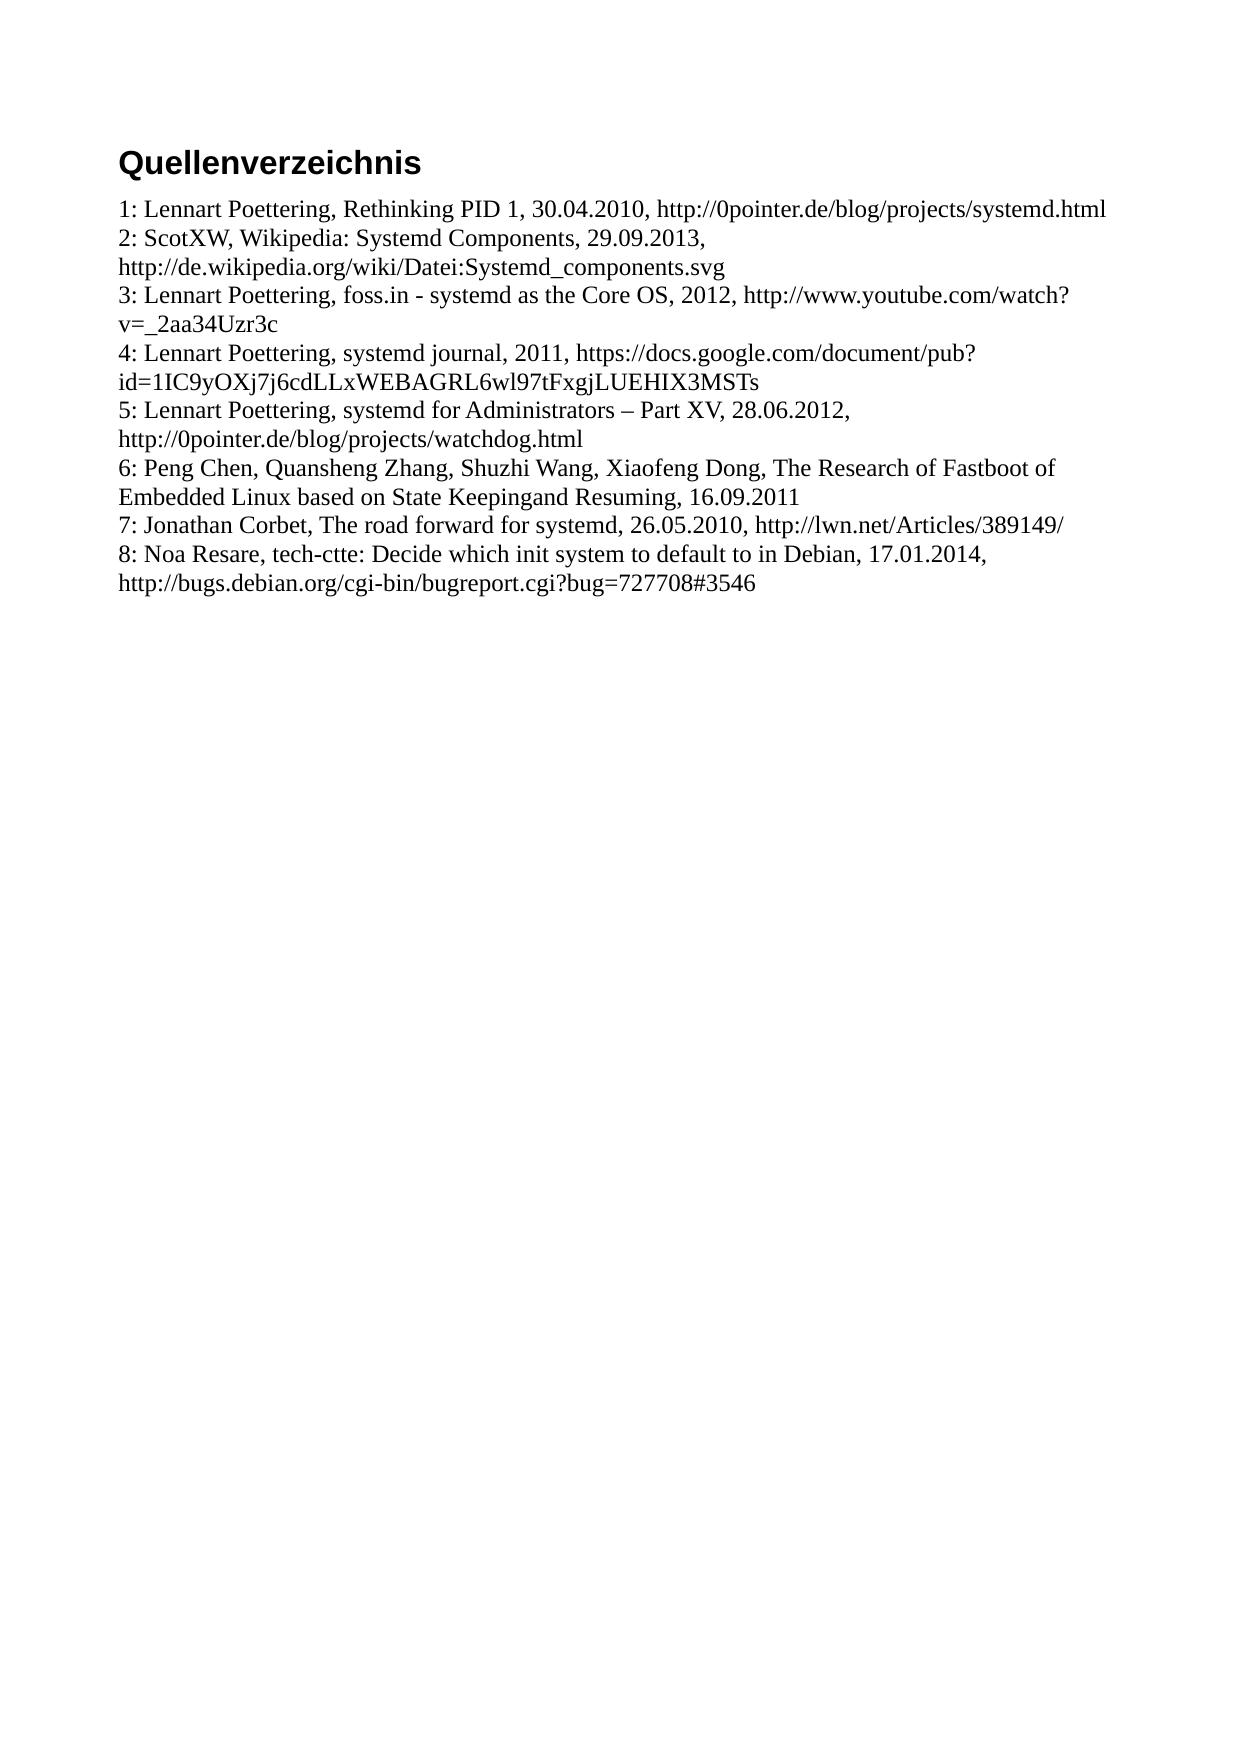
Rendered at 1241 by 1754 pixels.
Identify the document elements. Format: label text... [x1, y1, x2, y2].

text 3: Lennart Poettering, foss.in - systemd as the Core OS, 2012, http://www.youtube.com/watch?v=_2aa34Uzr3c [118, 280, 1122, 338]
text 8: Noa Resare, tech-ctte: Decide which init system to default to in Debian, 17.01.2014, http://bugs.debian.org/cgi-bin/bugreport.cgi?bug=727708#3546 [118, 539, 1122, 597]
text 7: Jonathan Corbet, The road forward for systemd, 26.05.2010, http://lwn.net/Articles/389149/ [118, 510, 1122, 539]
text 2: ScotXW, Wikipedia: Systemd Components, 29.09.2013, http://de.wikipedia.org/wiki/Datei:Systemd_components.svg [118, 223, 1122, 280]
text 5: Lennart Poettering, systemd for Administrators – Part XV, 28.06.2012, http://0pointer.de/blog/projects/watchdog.html [118, 395, 1122, 453]
text 6: Peng Chen, Quansheng Zhang, Shuzhi Wang, Xiaofeng Dong, The Research of Fastboot of Embedded Linux based on State Keepingand Resuming, 16.09.2011 [118, 453, 1122, 510]
text 4: Lennart Poettering, systemd journal, 2011, https://docs.google.com/document/pub?id=1IC9yOXj7j6cdLLxWEBAGRL6wl97tFxgjLUEHIX3MSTs [118, 338, 1122, 395]
text 1: Lennart Poettering, Rethinking PID 1, 30.04.2010, http://0pointer.de/blog/projects/systemd.html [118, 194, 1122, 223]
subtitle Quellenverzeichnis [118, 143, 1122, 182]
